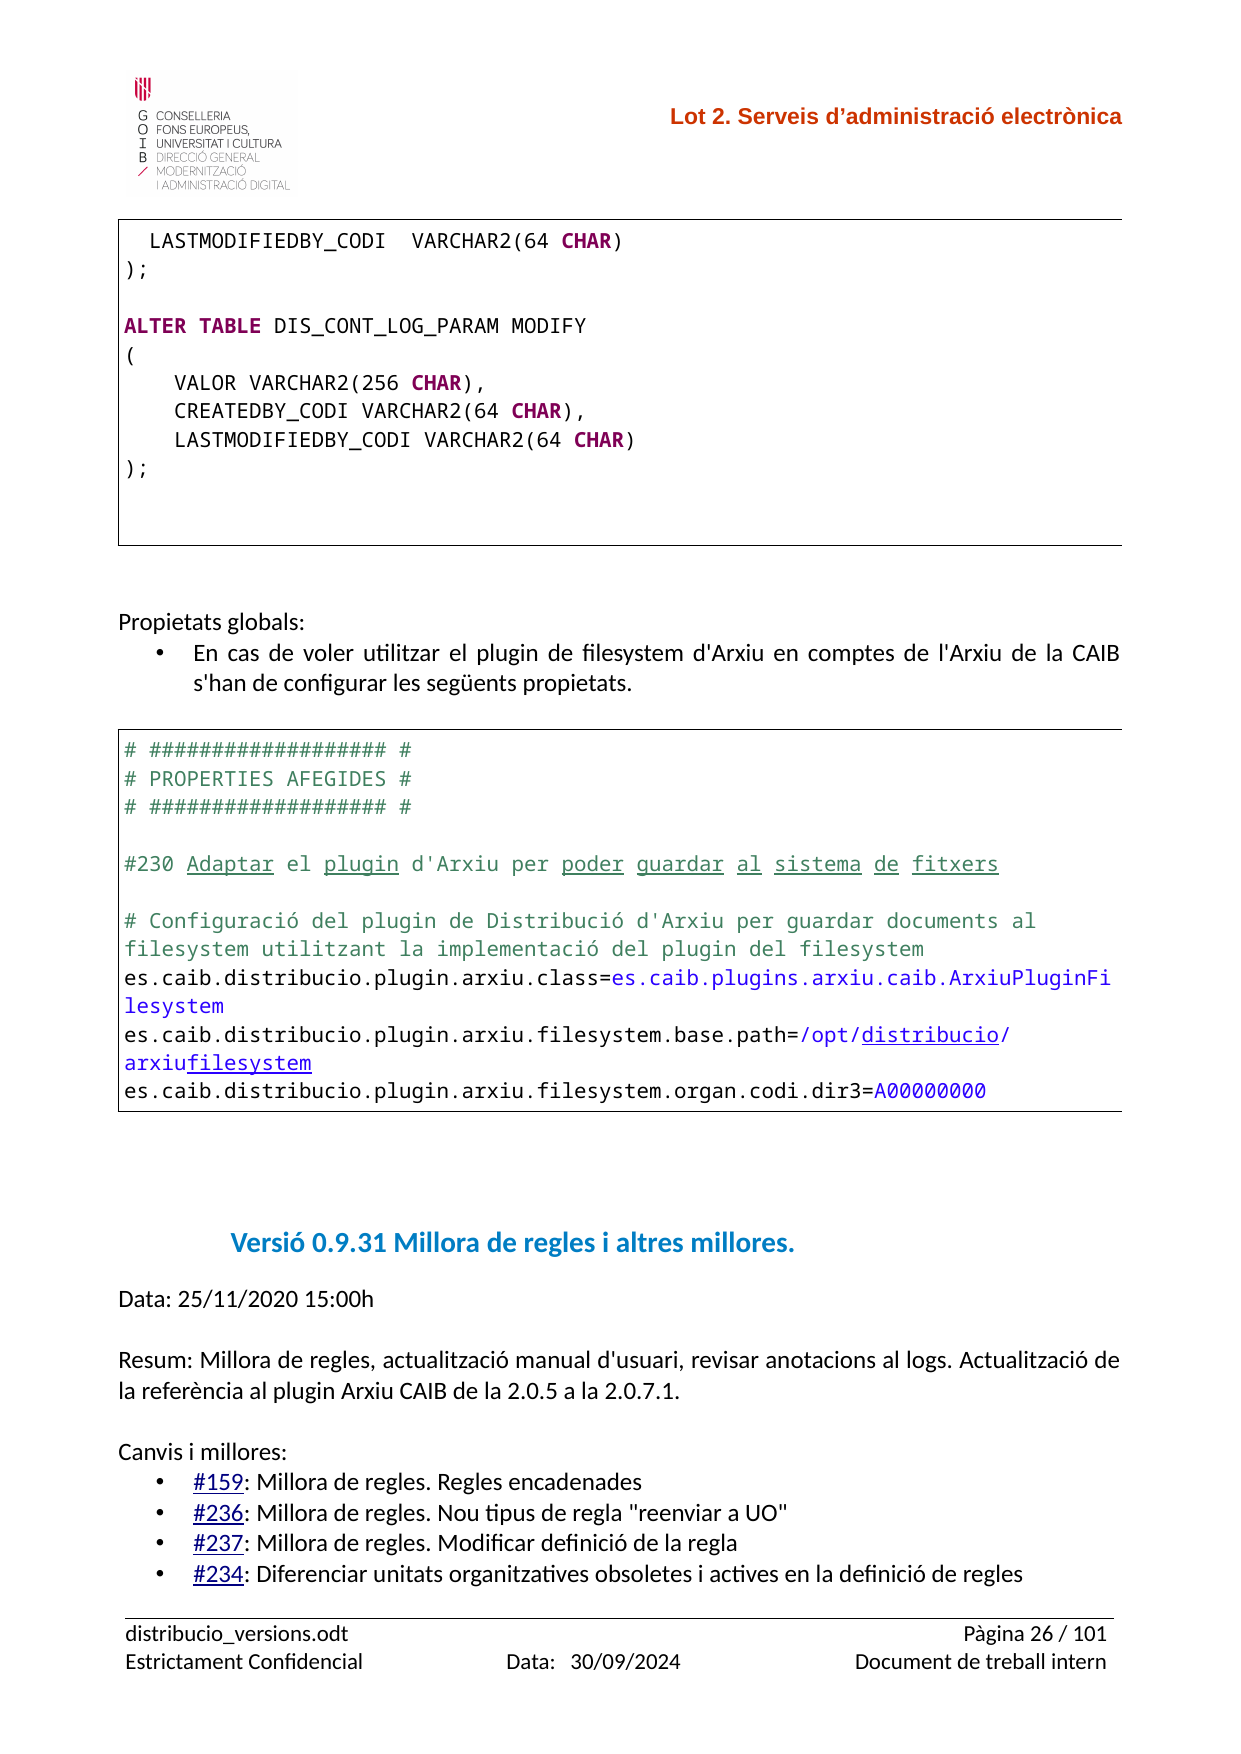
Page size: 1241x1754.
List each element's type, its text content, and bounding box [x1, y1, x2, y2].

text Resum: Millora de regles, actualització manual d'usuari, revisar anotacions al logs. Actualització de la referència al plugin Arxiu CAIB de la 2.0.5 a la 2.0.7.1. [118, 1344, 1122, 1405]
table_header LASTMODIFIEDBY_CODI VARCHAR2(64 CHAR) ); ALTER TABLE DIS_CONT_LOG_PARAM MODIFY ( VALOR VARCHAR2(256 CHAR), CREATEDBY_CODI VARCHAR2(64 CHAR), LASTMODIFIEDBY_CODI VARCHAR2(64 CHAR) ); [119, 220, 1122, 544]
text Propietats globals: [118, 607, 1122, 637]
picture [126, 70, 299, 197]
text Canvis i millores: [118, 1436, 1122, 1466]
list #234: Diferenciar unitats organitzatives obsoletes i actives en la definició de regles [156, 1558, 1122, 1588]
list #236: Millora de regles. Nou tipus de regla "reenviar a UO" [156, 1497, 1122, 1527]
table_header # ################### # # PROPERTIES AFEGIDES # # ################### # #230 Adaptar el plugin d'Arxiu per poder guardar al sistema de fitxers # Configuració del plugin de Distribució d'Arxiu per guardar documents al filesystem utilitzant la implementació del plugin del filesystem es.caib.distribucio.plugin.arxiu.class=es.caib.plugins.arxiu.caib.ArxiuPluginFilesystem es.caib.distribucio.plugin.arxiu.filesystem.base.path=/opt/distribucio/arxiufilesystem es.caib.distribucio.plugin.arxiu.filesystem.organ.codi.dir3=A00000000 [119, 730, 1122, 1111]
text Data: 25/11/2020 15:00h [118, 1283, 1122, 1314]
subtitle Versió 0.9.31 Millora de regles i altres millores. [153, 1224, 1122, 1260]
list En cas de voler utilitzar el plugin de filesystem d'Arxiu en comptes de l'Arxiu de la CAIB s'han de configurar les següents propietats. [156, 637, 1122, 698]
list #237: Millora de regles. Modificar definició de la regla [156, 1527, 1122, 1558]
list #159: Millora de regles. Regles encadenades [156, 1466, 1122, 1497]
